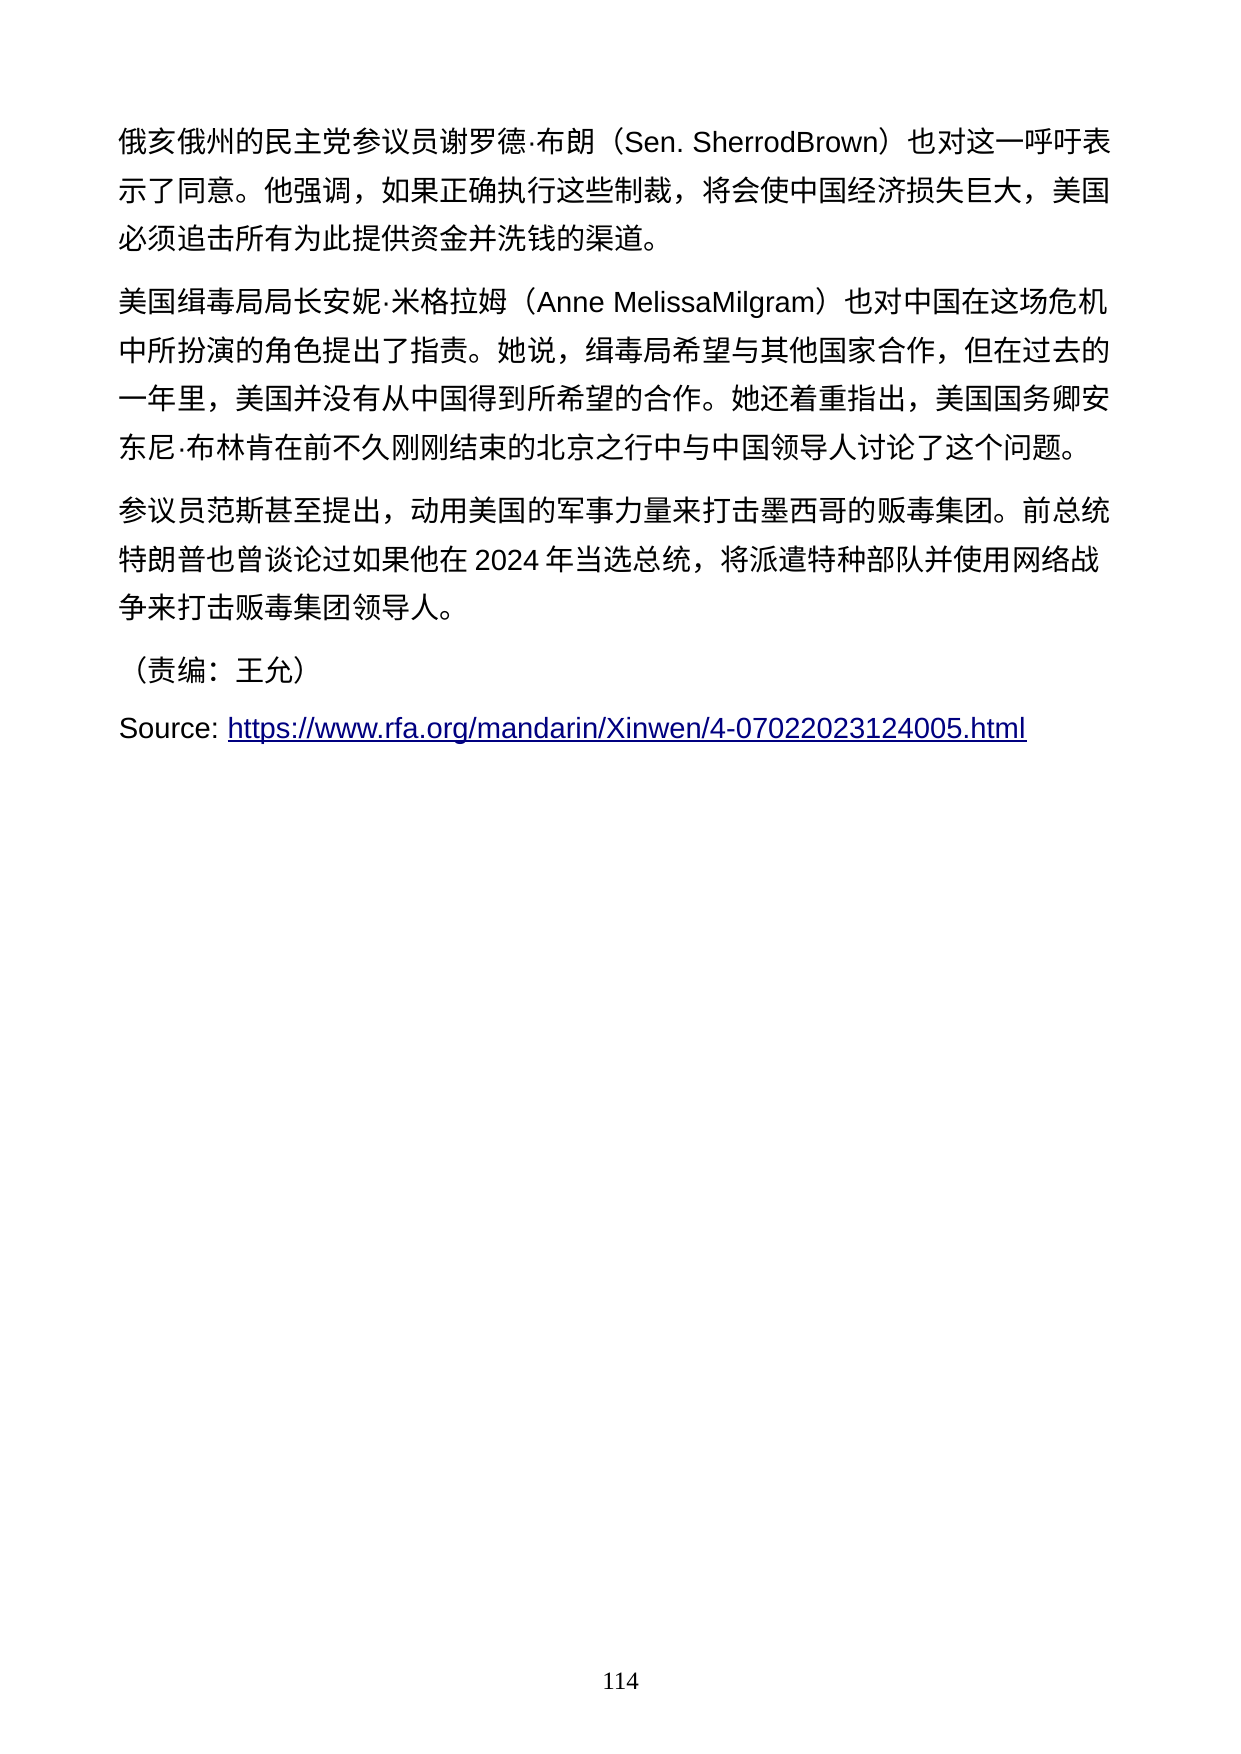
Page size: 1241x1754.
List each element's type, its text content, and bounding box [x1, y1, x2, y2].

text （责编：王允） [118, 648, 1122, 690]
text Source: https://www.rfa.org/mandarin/Xinwen/4-07022023124005.html [118, 711, 1122, 744]
text 参议员范斯甚至提出，动用美国的军事力量来打击墨西哥的贩毒集团。前总统特朗普也曾谈论过如果他在2024年当选总统，将派遣特种部队并使用网络战争来打击贩毒集团领导人。 [118, 487, 1122, 627]
text 俄亥俄州的民主党参议员谢罗德·布朗（Sen. SherrodBrown）也对这一呼吁表示了同意。他强调，如果正确执行这些制裁，将会使中国经济损失巨大，美国必须追击所有为此提供资金并洗钱的渠道。 [118, 118, 1122, 258]
text 美国缉毒局局长安妮·米格拉姆（Anne MelissaMilgram）也对中国在这场危机中所扮演的角色提出了指责。她说，缉毒局希望与其他国家合作，但在过去的一年里，美国并没有从中国得到所希望的合作。她还着重指出，美国国务卿安东尼·布林肯在前不久刚刚结束的北京之行中与中国领导人讨论了这个问题。 [118, 279, 1122, 467]
